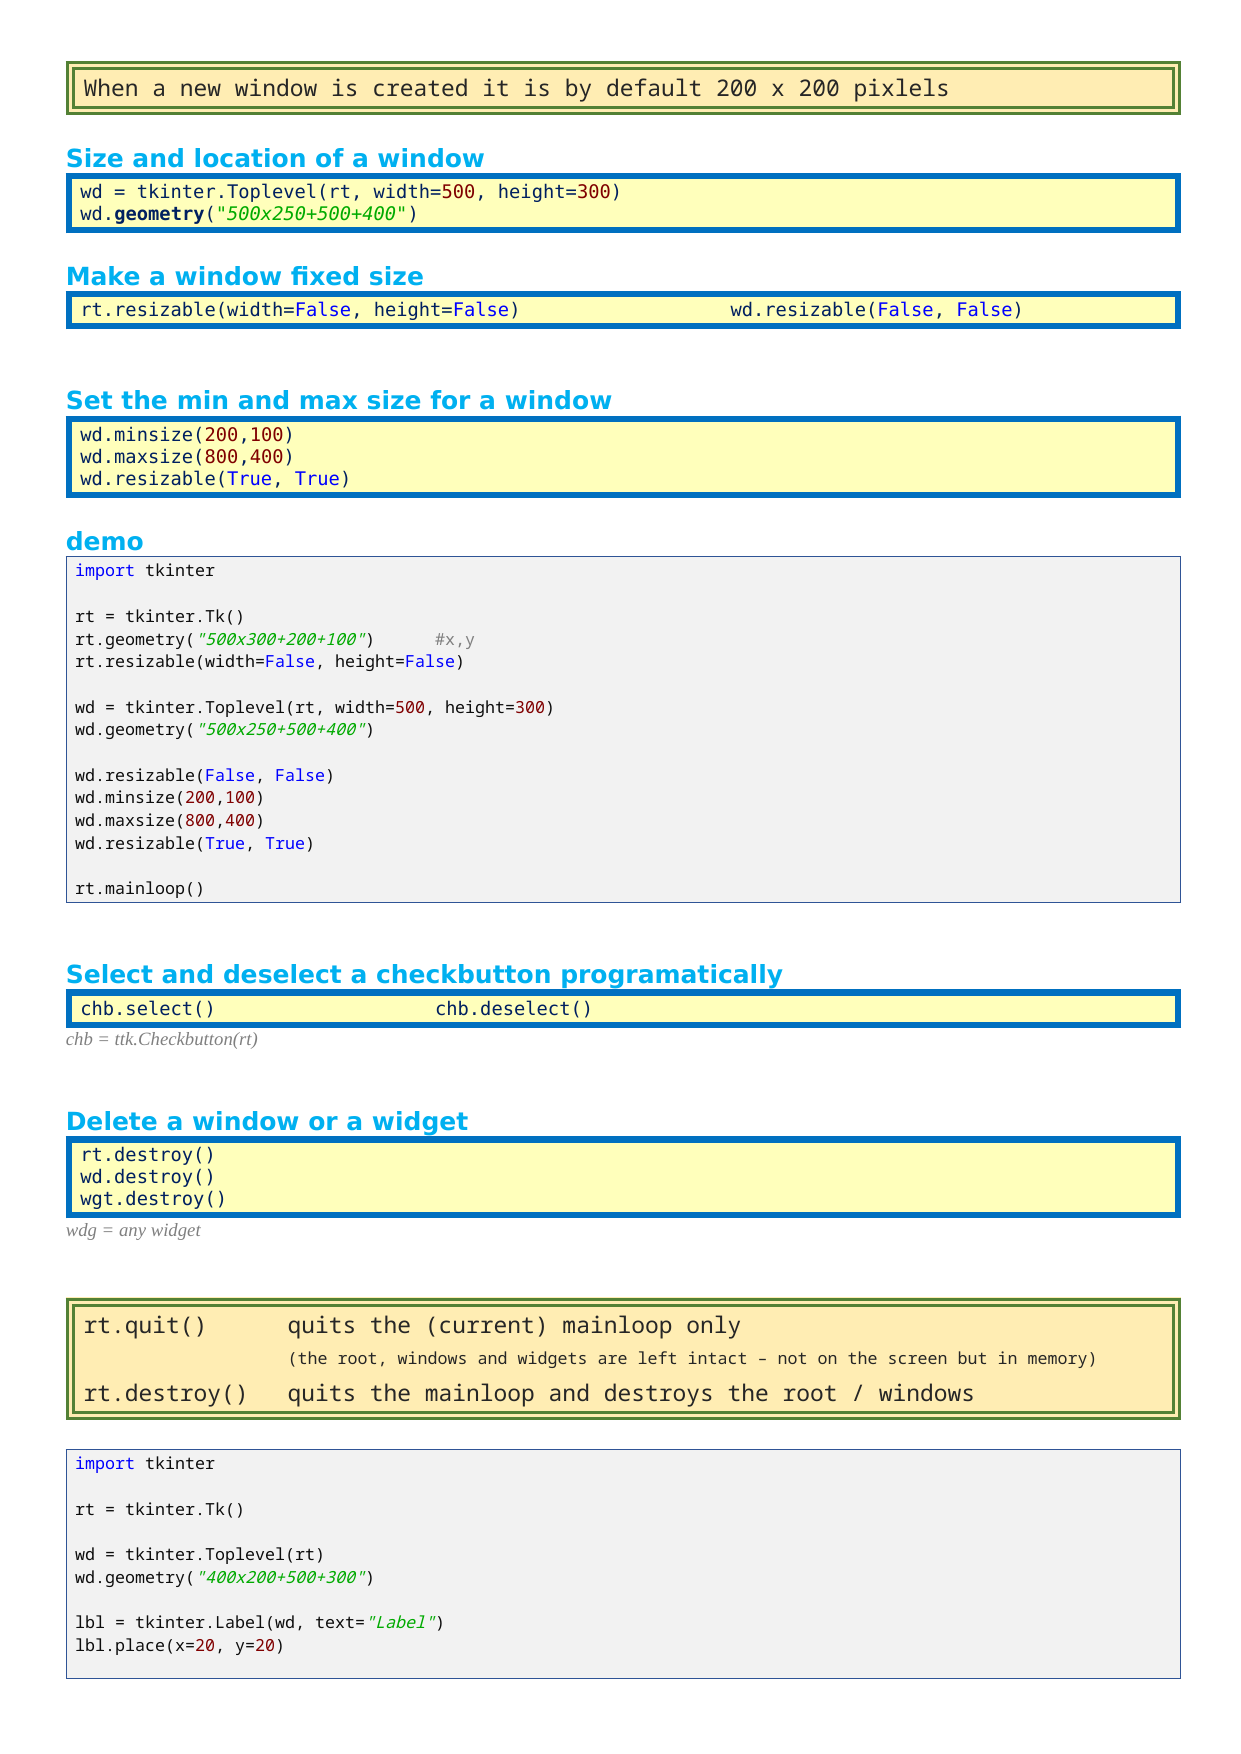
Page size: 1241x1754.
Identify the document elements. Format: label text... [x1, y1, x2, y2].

text wd = tkinter.Toplevel(rt, width=500, height=300) [72, 179, 1175, 195]
text rt.resizable(width=False, height=False) [67, 647, 1180, 669]
text lbl.place(x=20, y=20) [67, 1630, 1180, 1653]
title Delete a window or a widget [66, 1107, 1181, 1136]
text wd = tkinter.Toplevel(rt) [67, 1539, 1180, 1562]
text rt.resizable(width=False, height=False) wd.resizable(False, False) [72, 297, 1175, 323]
title Select and deselect a checkbutton programatically [66, 960, 1181, 989]
text wd = tkinter.Toplevel(rt, width=500, height=300) [67, 692, 1180, 715]
text wd.resizable(True, True) [67, 828, 1180, 851]
text rt = tkinter.Tk() [67, 1494, 1180, 1517]
text wd.minsize(200,100) [72, 422, 1175, 437]
text rt.mainloop() [67, 874, 1180, 902]
text wd.geometry("500x250+500+400") [72, 195, 1175, 227]
text wdg = any widget [66, 1218, 1181, 1240]
text (the root, windows and widgets are left intact – not on the screen but in memory) [75, 1329, 1172, 1360]
text rt.geometry("500x300+200+100") #x,y [67, 624, 1180, 647]
title demo [66, 527, 1181, 556]
text wd.maxsize(800,400) [72, 437, 1175, 459]
text chb.select() chb.deselect() [72, 996, 1175, 1022]
text import tkinter [67, 557, 1180, 578]
text rt.quit() quits the (current) mainloop only [69, 1301, 1178, 1329]
text rt.destroy() [72, 1143, 1175, 1158]
text wd.geometry("500x250+500+400") [67, 715, 1180, 737]
text wd.geometry("400x200+500+300") [67, 1562, 1180, 1585]
text wd.destroy() [72, 1158, 1175, 1180]
text wd.resizable(False, False) [67, 760, 1180, 783]
text rt.destroy() quits the mainloop and destroys the root / windows [69, 1366, 1178, 1417]
title Size and location of a window [66, 144, 1181, 173]
text wd.resizable(True, True) [72, 459, 1175, 492]
text wd.maxsize(800,400) [67, 806, 1180, 828]
title Make a window fixed size [66, 262, 1181, 291]
text import tkinter [67, 1450, 1180, 1471]
text lbl = tkinter.Label(wd, text="Label") [67, 1608, 1180, 1630]
text chb = ttk.Checkbutton(rt) [66, 1028, 1181, 1049]
title Set the min and max size for a window [66, 386, 1181, 416]
text When a new window is created it is by default 200 x 200 pixlels [69, 64, 1178, 112]
text wgt.destroy() [72, 1180, 1175, 1212]
text rt = tkinter.Tk() [67, 601, 1180, 624]
text wd.minsize(200,100) [67, 783, 1180, 806]
